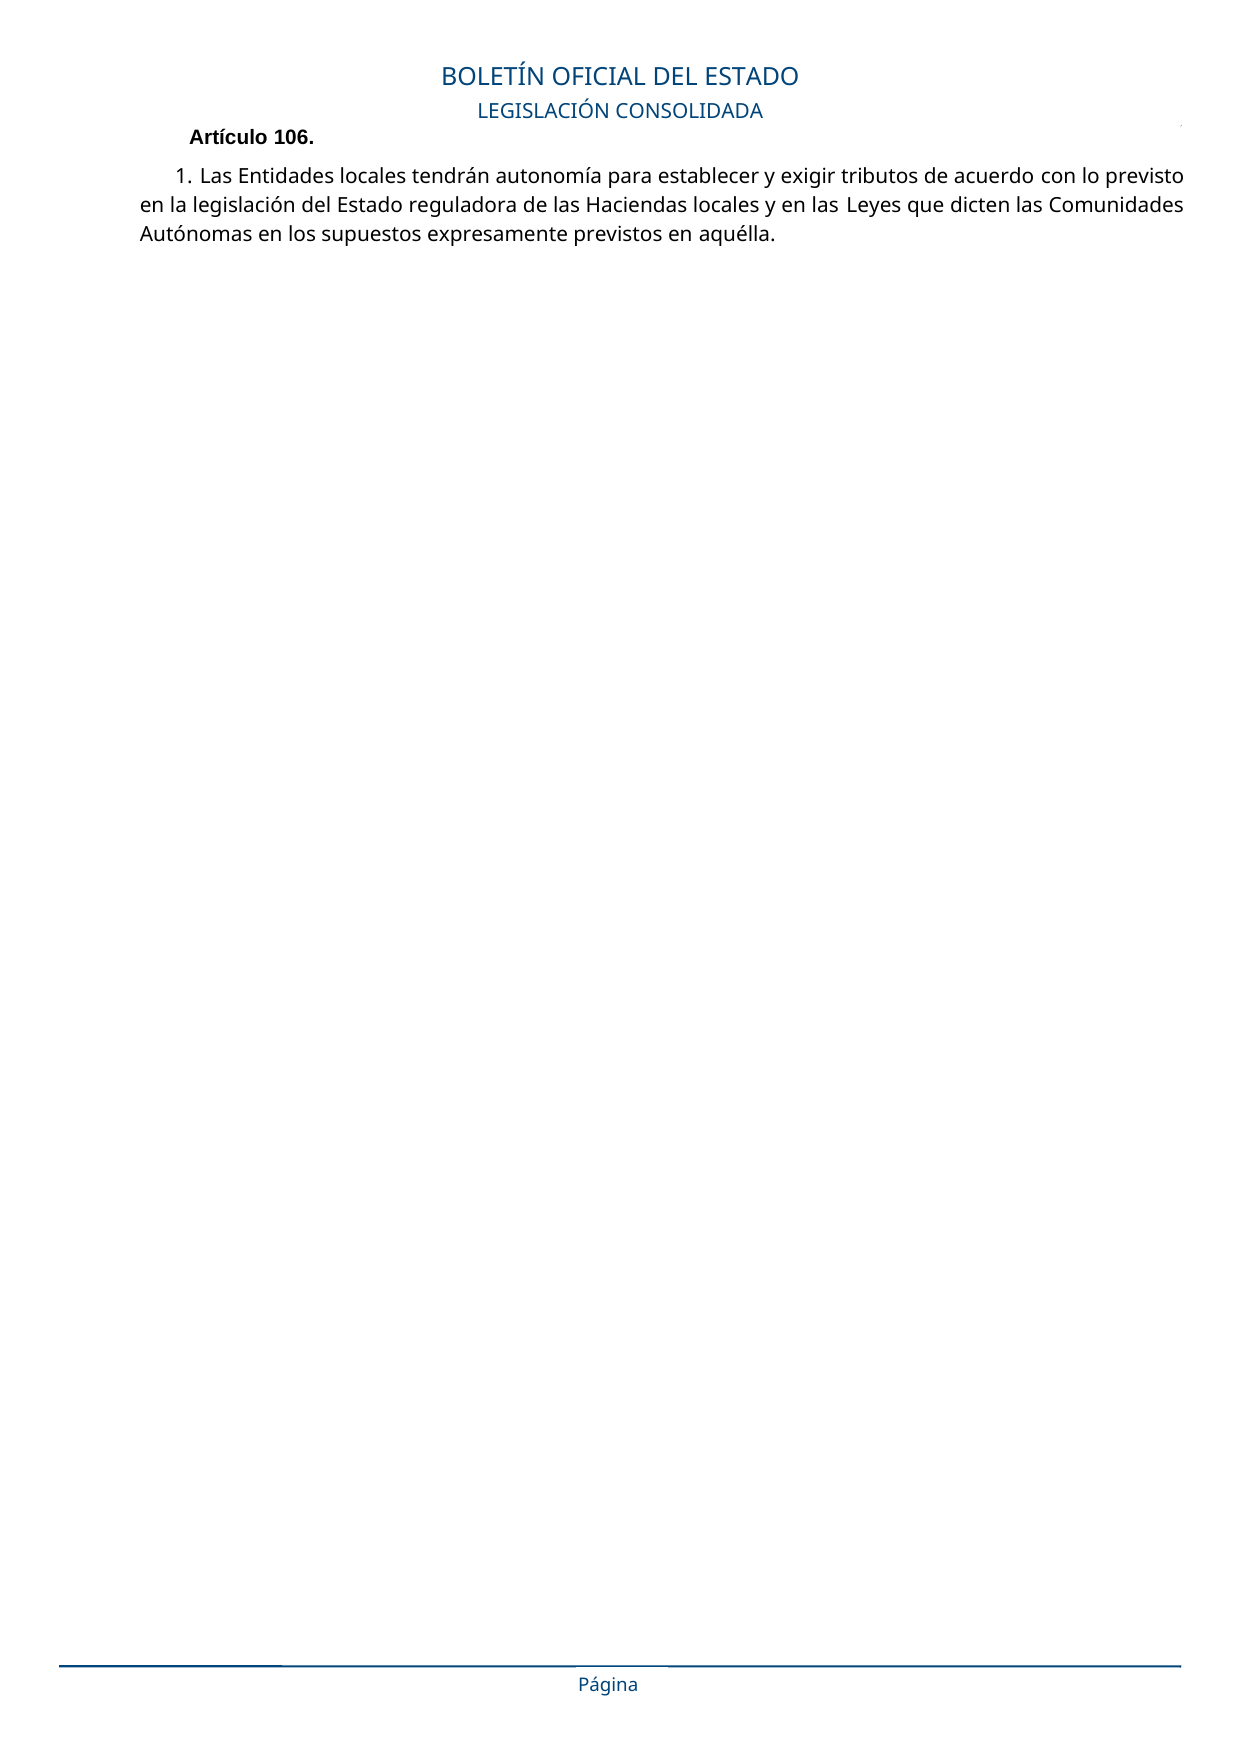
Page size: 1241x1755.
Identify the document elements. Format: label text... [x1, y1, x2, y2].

subtitle Artículo 106. [189, 125, 1184, 149]
list Las Entidades locales tendrán autonomía para establecer y exigir tributos de acuerdo con lo previsto en la legislación del Estado reguladora de las Haciendas locales y en las Leyes que dicten las Comunidades Autónomas en los supuestos expresamente previstos en aquélla. [139, 161, 1184, 247]
